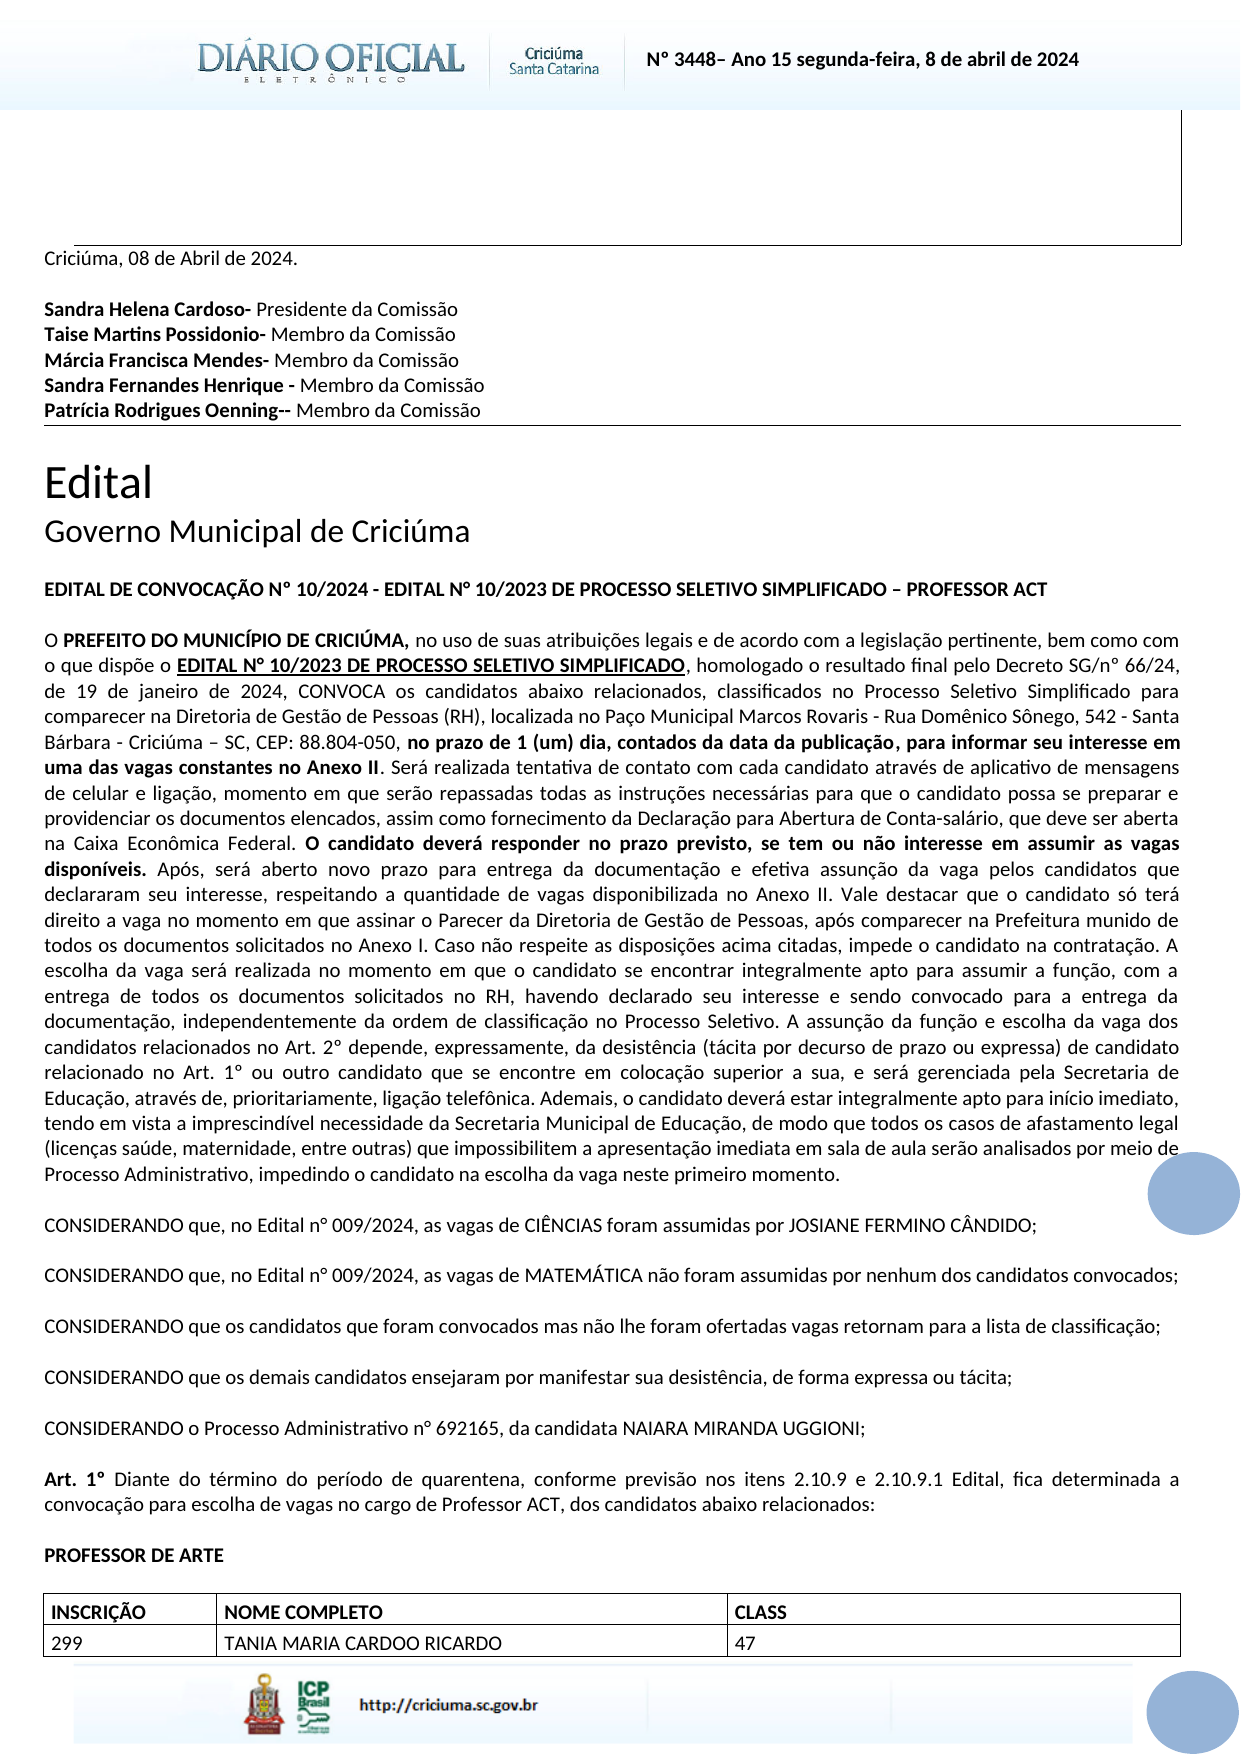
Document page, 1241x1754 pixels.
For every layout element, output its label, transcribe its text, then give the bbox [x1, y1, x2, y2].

text Edital [44, 452, 1181, 510]
table_header INSCRIÇÃO [44, 1594, 216, 1624]
text EDITAL DE CONVOCAÇÃO Nº 10/2024 - EDITAL N° 10/2023 DE PROCESSO SELETIVO SIMPLIFICADO – PROFESSOR ACT [44, 576, 1181, 602]
text Governo Municipal de Criciúma [44, 510, 1181, 551]
text CONSIDERANDO que, no Edital n° 009/2024, as vagas de MATEMÁTICA não foram assumidas por nenhum dos candidatos convocados; [44, 1263, 1181, 1288]
text Art. 1º Diante do término do período de quarentena, conforme previsão nos itens 2.10.9 e 2.10.9.1 Edital, fica determinada a convocação para escolha de vagas no cargo de Professor ACT, dos candidatos abaixo relacionados: [44, 1466, 1181, 1517]
text PROFESSOR DE ARTE [44, 1542, 1181, 1568]
text CONSIDERANDO o Processo Administrativo n° 692165, da candidata NAIARA MIRANDA UGGIONI; [44, 1415, 1181, 1441]
text Márcia Francisca Mendes- Membro da Comissão [44, 347, 1181, 372]
text CONSIDERANDO que, no Edital n° 009/2024, as vagas de CIÊNCIAS foram assumidas por JOSIANE FERMINO CÂNDIDO; [44, 1212, 1181, 1237]
text Sandra Fernandes Henrique - Membro da Comissão [44, 372, 1181, 398]
text O PREFEITO DO MUNICÍPIO DE CRICIÚMA, no uso de suas atribuições legais e de acordo com a legislação pertinente, bem como com o que dispõe o EDITAL N° 10/2023 DE PROCESSO SELETIVO SIMPLIFICADO, homologado o resultado final pelo Decreto SG/nº 66/24, de 19 de janeiro de 2024, CONVOCA os candidatos abaixo relacionados, classificados no Processo Seletivo Simplificado para comparecer na Diretoria de Gestão de Pessoas (RH), localizada no Paço Municipal Marcos Rovaris - Rua Domênico Sônego, 542 - Santa Bárbara - Criciúma – SC, CEP: 88.804-050, no prazo de 1 (um) dia, contados da data da publicação, para informar seu interesse em uma das vagas constantes no Anexo II. Será realizada tentativa de contato com cada candidato através de aplicativo de mensagens de celular e ligação, momento em que serão repassadas todas as instruções necessárias para que o candidato possa se preparar e providenciar os documentos elencados, assim como fornecimento da Declaração para Abertura de Conta-salário, que deve ser aberta na Caixa Econômica Federal. O candidato deverá responder no prazo previsto, se tem ou não interesse em assumir as vagas disponíveis. Após, será aberto novo prazo para entrega da documentação e efetiva assunção da vaga pelos candidatos que declararam seu interesse, respeitando a quantidade de vagas disponibilizada no Anexo II. Vale destacar que o candidato só terá direito a vaga no momento em que assinar o Parecer da Diretoria de Gestão de Pessoas, após comparecer na Prefeitura munido de todos os documentos solicitados no Anexo I. Caso não respeite as disposições acima citadas, impede o candidato na contratação. A escolha da vaga será realizada no momento em que o candidato se encontrar integralmente apto para assumir a função, com a entrega de todos os documentos solicitados no RH, havendo declarado seu interesse e sendo convocado para a entrega da documentação, independentemente da ordem de classificação no Processo Seletivo. A assunção da função e escolha da vaga dos candidatos relacionados no Art. 2º depende, expressamente, da desistência (tácita por decurso de prazo ou expressa) de candidato relacionado no Art. 1º ou outro candidato que se encontre em colocação superior a sua, e será gerenciada pela Secretaria de Educação, através de, prioritariamente, ligação telefônica. Ademais, o candidato deverá estar integralmente apto para início imediato, tendo em vista a imprescindível necessidade da Secretaria Municipal de Educação, de modo que todos os casos de afastamento legal (licenças saúde, maternidade, entre outras) que impossibilitem a apresentação imediata em sala de aula serão analisados por meio de Processo Administrativo, impedindo o candidato na escolha da vaga neste primeiro momento. [44, 627, 1181, 1186]
table_cell TANIA MARIA CARDOO RICARDO [217, 1625, 727, 1656]
text Criciúma, 08 de Abril de 2024. [44, 245, 1181, 271]
table_header NOME COMPLETO [217, 1594, 727, 1624]
text Patrícia Rodrigues Oenning-- Membro da Comissão [44, 398, 1181, 425]
table_cell 47 [728, 1625, 1180, 1656]
text Sandra Helena Cardoso- Presidente da Comissão [44, 296, 1181, 321]
text Taise Martins Possidonio- Membro da Comissão [44, 321, 1181, 347]
table_cell 299 [44, 1625, 216, 1656]
text CONSIDERANDO que os candidatos que foram convocados mas não lhe foram ofertadas vagas retornam para a lista de classificação; [44, 1313, 1181, 1339]
table_header CLASS [728, 1594, 1180, 1624]
text CONSIDERANDO que os demais candidatos ensejaram por manifestar sua desistência, de forma expressa ou tácita; [44, 1364, 1181, 1390]
